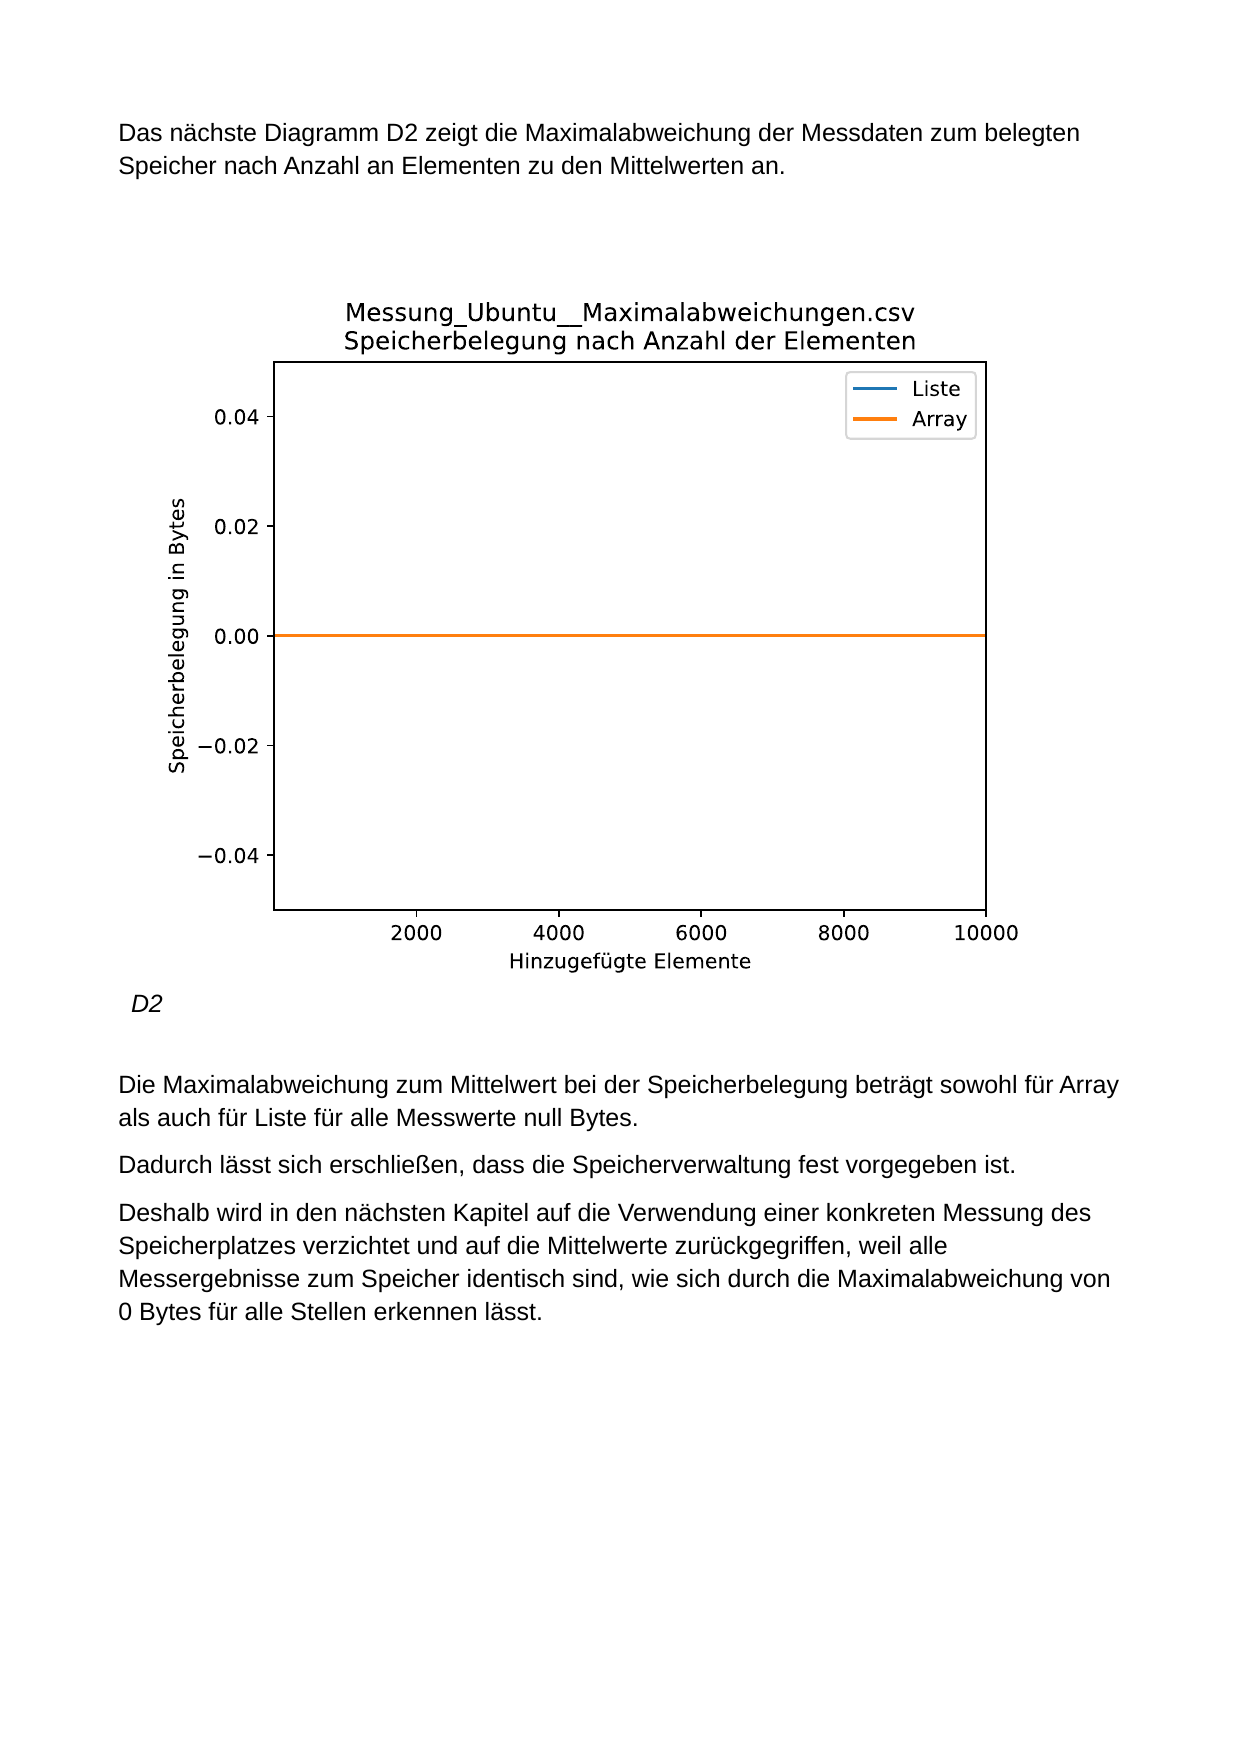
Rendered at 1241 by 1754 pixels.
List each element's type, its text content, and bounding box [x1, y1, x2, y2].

text Das nächste Diagramm D2 zeigt die Maximalabweichung der Messdaten zum belegten Speicher nach Anzahl an Elementen zu den Mittelwerten an. [118, 118, 1122, 180]
text Die Maximalabweichung zum Mittelwert bei der Speicherbelegung beträgt sowohl für Array als auch für Liste für alle Messwerte null Bytes. [118, 1070, 1122, 1132]
text Dadurch lässt sich erschließen, dass die Speicherverwaltung fest vorgegeben ist. [118, 1150, 1122, 1179]
text Deshalb wird in den nächsten Kapitel auf die Verwendung einer konkreten Messung des Speicherplatzes verzichtet und auf die Mittelwerte zurückgegriffen, weil alle Messergebnisse zum Speicher identisch sind, wie sich durch die Maximalabweichung von 0 Bytes für alle Stellen erkennen lässt. [118, 1198, 1122, 1326]
text D2 [131, 288, 1082, 1018]
